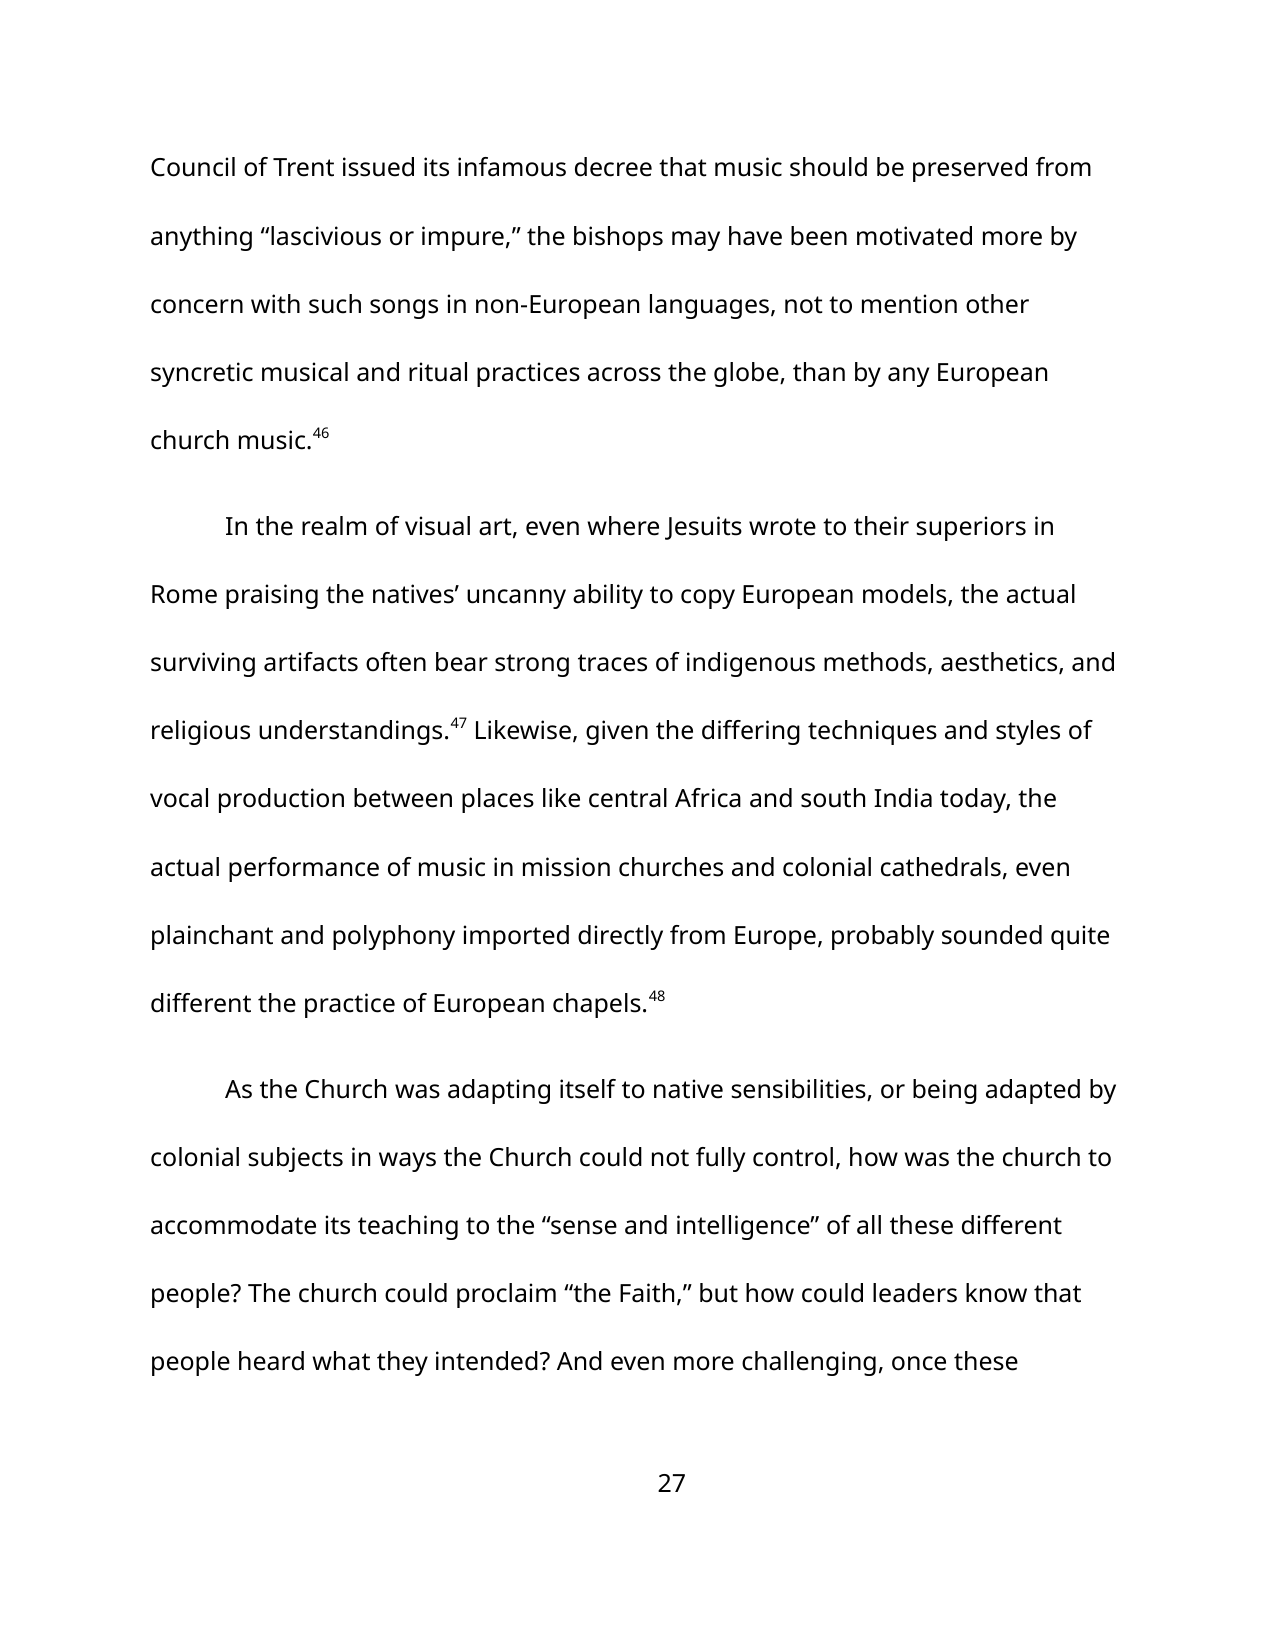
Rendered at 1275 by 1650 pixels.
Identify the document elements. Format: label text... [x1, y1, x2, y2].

text As the Church was adapting itself to native sensibilities, or being adapted by colonial subjects in ways the Church could not fully control, how was the church to accommodate its teaching to the “sense and intelligence” of all these different people? The church could proclaim “the Faith,” but how could leaders know that people heard what they intended? And even more challenging, once these [150, 1071, 1125, 1378]
text In the realm of visual art, even where Jesuits wrote to their superiors in Rome praising the natives’ uncanny ability to copy European models, the actual surviving artifacts often bear strong traces of indigenous methods, aesthetics, and religious understandings. Likewise, given the differing techniques and styles of vocal production between places like central Africa and south India today, the actual performance of music in mission churches and colonial cathedrals, even plainchant and polyphony imported directly from Europe, probably sounded quite different the practice of European chapels. [150, 508, 1125, 1019]
text Council of Trent issued its infamous decree that music should be preserved from anything “lascivious or impure,” the bishops may have been motivated more by concern with such songs in non-European languages, not to mention other syncretic musical and ritual practices across the globe, than by any European church music. [150, 150, 1125, 457]
